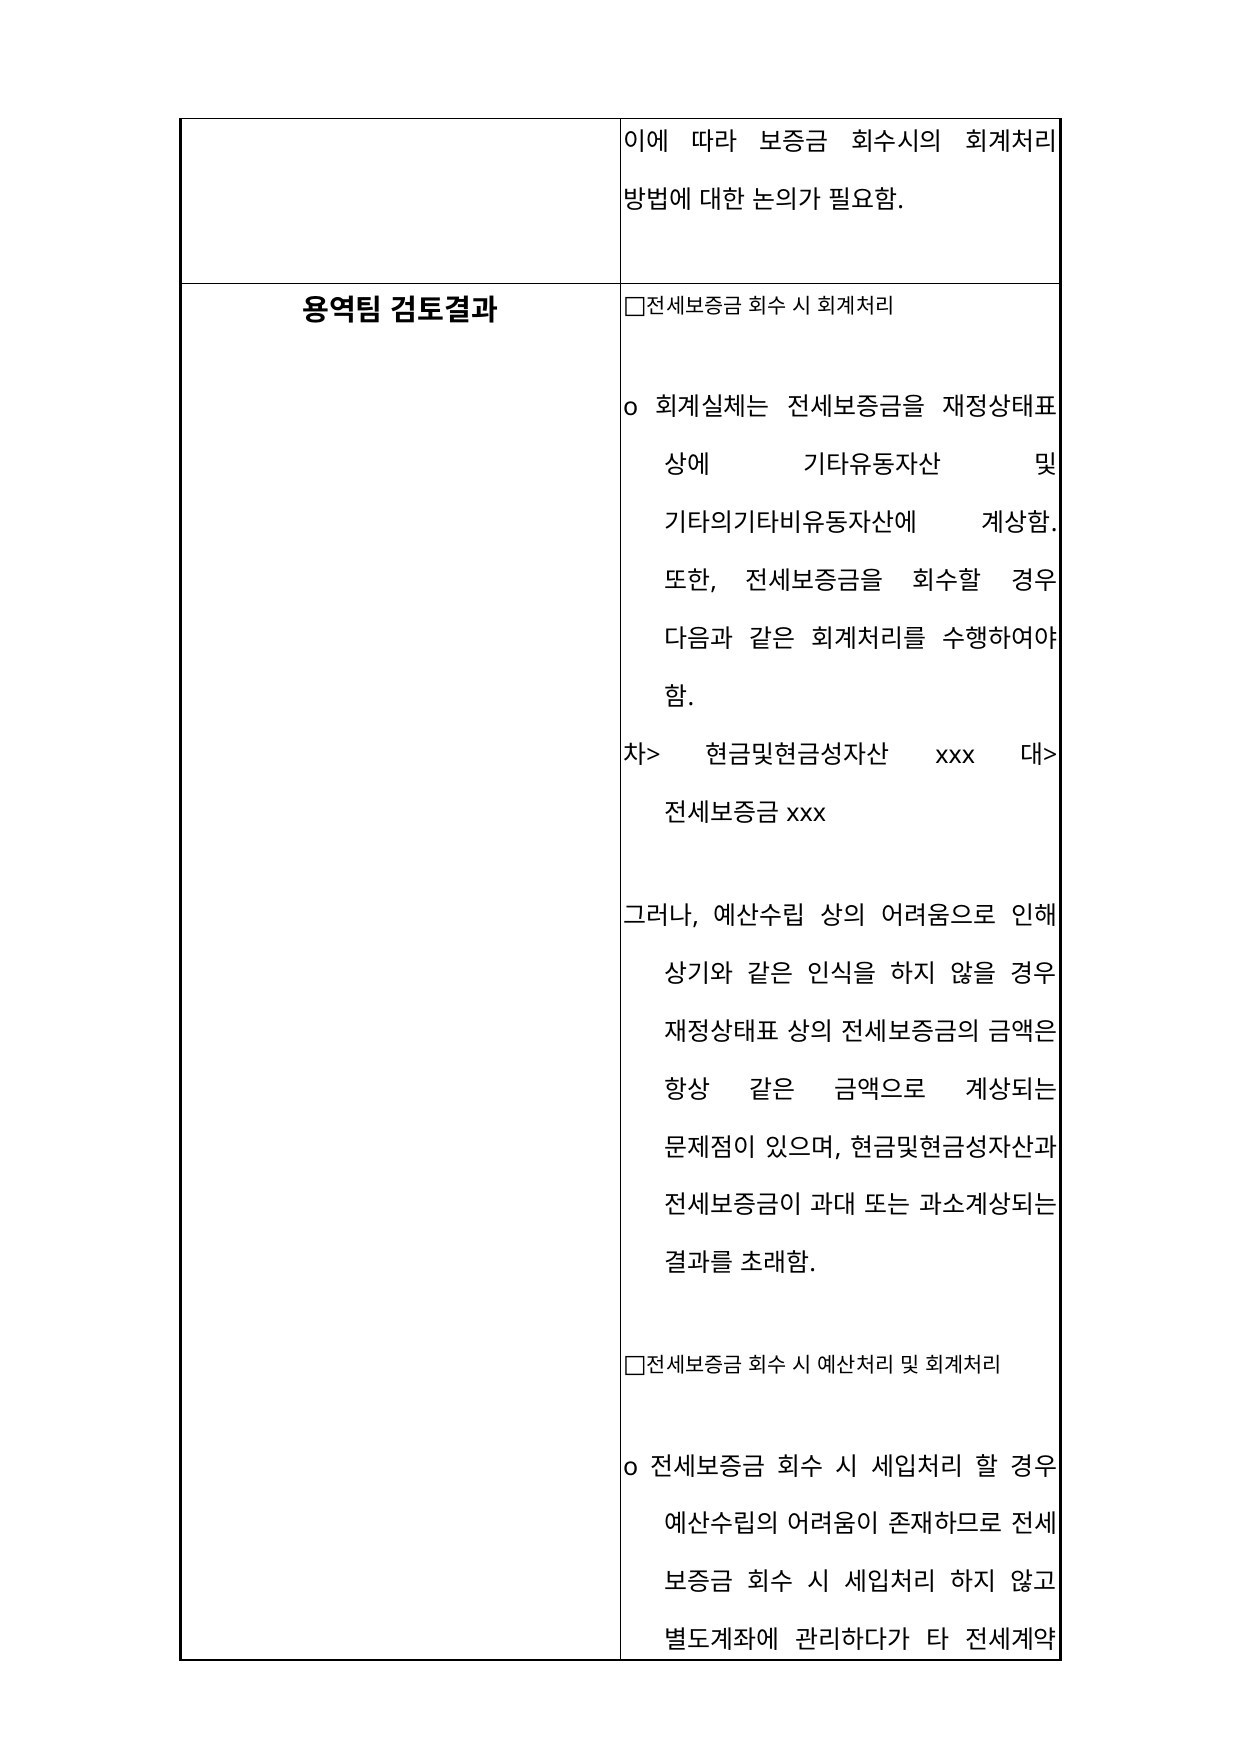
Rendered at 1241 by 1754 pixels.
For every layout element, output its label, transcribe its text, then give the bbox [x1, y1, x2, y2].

table_cell □전세보증금 회수 시 회계처리 o 회계실체는 전세보증금을 재정상태표 상에 기타유동자산 및 기타의기타비유동자산에 계상함. 또한, 전세보증금을 회수할 경우 다음과 같은 회계처리를 수행하여야 함. 차> 현금및현금성자산 xxx 대> 전세보증금 xxx 그러나, 예산수립 상의 어려움으로 인해 상기와 같은 인식을 하지 않을 경우 재정상태표 상의 전세보증금의 금액은 항상 같은 금액으로 계상되는 문제점이 있으며, 현금및현금성자산과 전세보증금이 과대 또는 과소계상되는 결과를 초래함. □전세보증금 회수 시 예산처리 및 회계처리 o 전세보증금 회수 시 세입처리 할 경우 예산수립의 어려움이 존재하므로 전세 보증금 회수 시 세입처리 하지 않고 별도계좌에 관리하다가 타 전세계약 [621, 284, 1059, 1659]
table_cell 이에 따라 보증금 회수시의 회계처리 방법에 대한 논의가 필요함. [621, 119, 1059, 283]
table_cell 용역팀 검토결과 [182, 284, 620, 1659]
table_cell [182, 119, 620, 283]
